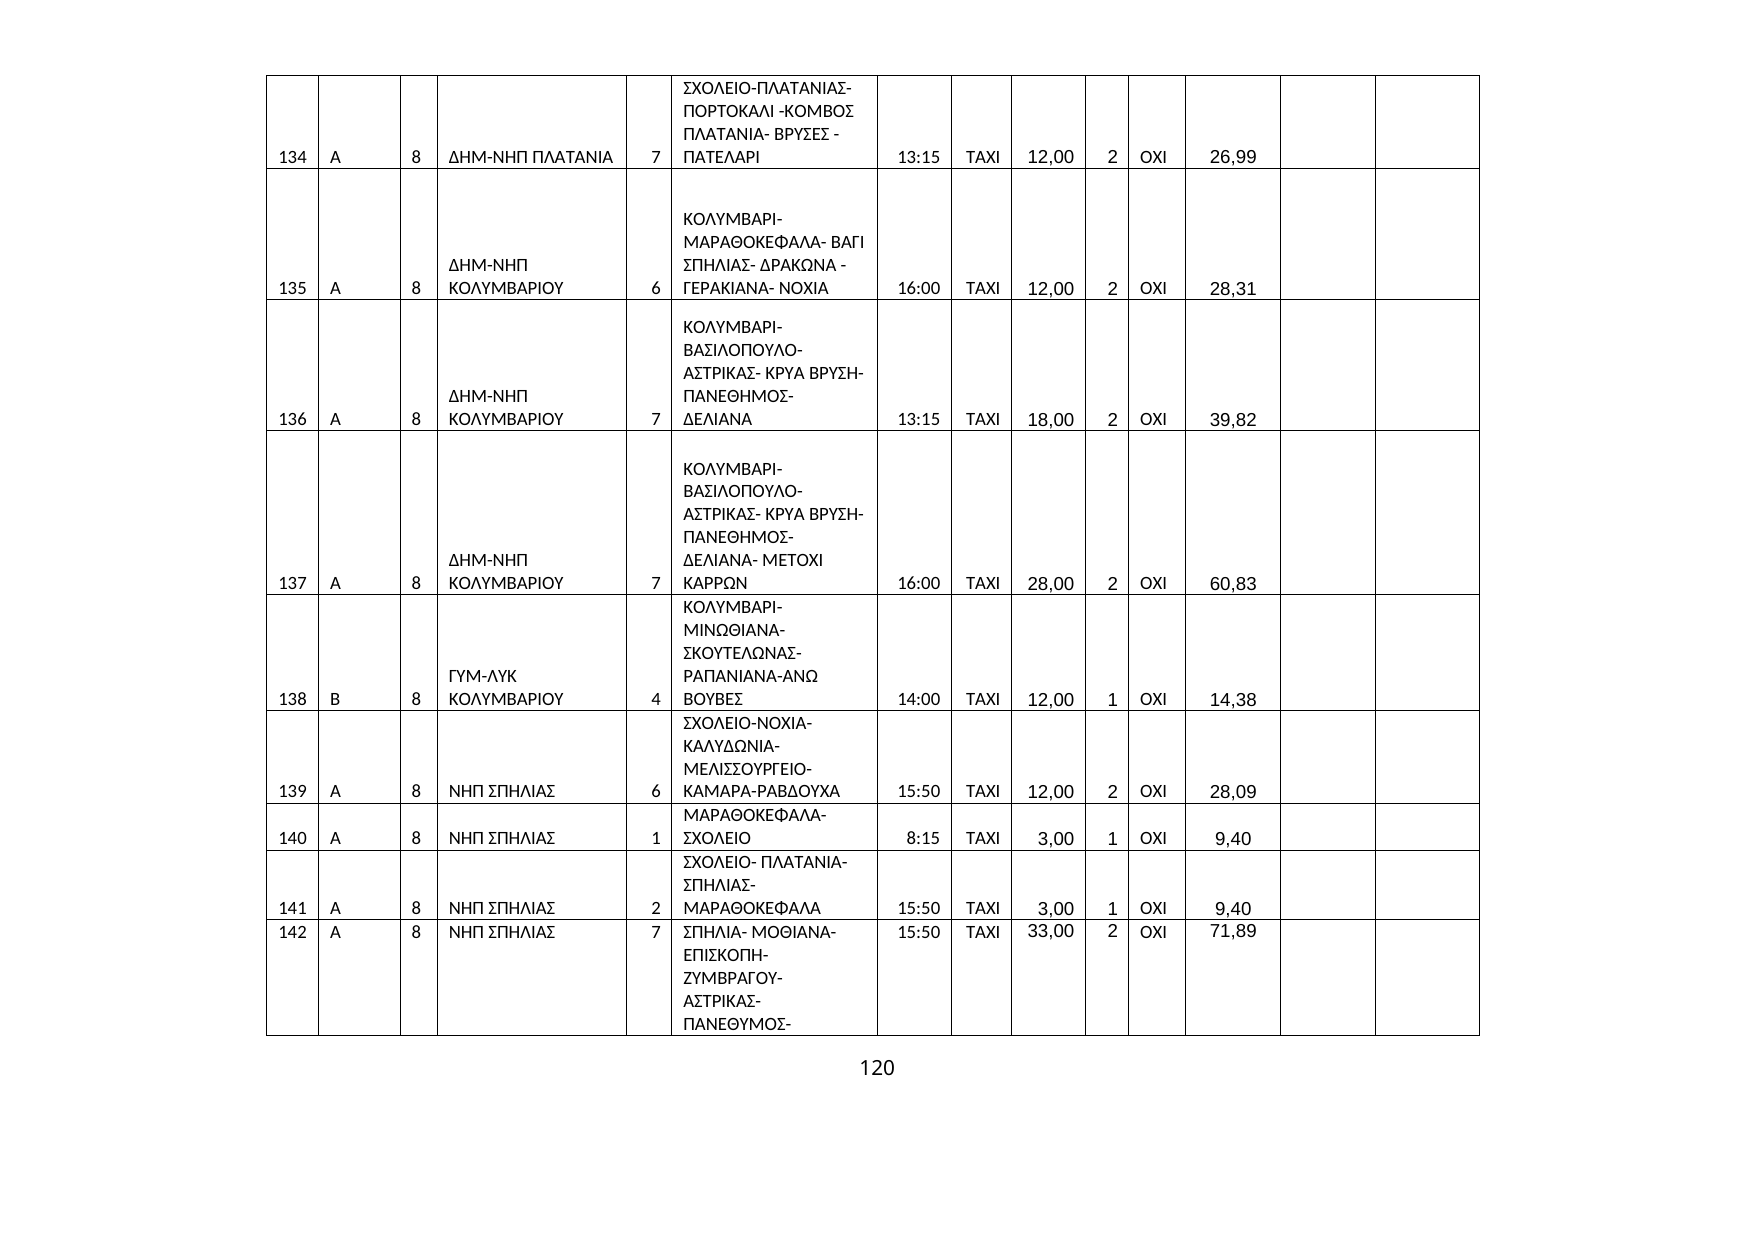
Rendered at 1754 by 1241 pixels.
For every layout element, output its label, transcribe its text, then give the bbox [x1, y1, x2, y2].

table_cell 28,00 [1012, 431, 1085, 594]
table_cell [1281, 711, 1375, 803]
table_cell Α [319, 76, 400, 168]
table_cell 135 [267, 169, 318, 299]
table_cell 14,38 [1186, 595, 1280, 710]
table_cell ΔΗΜ-ΝΗΠ ΚΟΛΥΜΒΑΡΙΟΥ [438, 300, 626, 430]
table_cell 12,00 [1012, 711, 1085, 803]
table_cell 26,99 [1186, 76, 1280, 168]
table_cell 1 [1086, 851, 1128, 919]
table_cell 8 [401, 169, 437, 299]
table_cell 8 [401, 804, 437, 849]
table_cell ΚΟΛΥΜΒΑΡΙ- ΜΑΡΑΘΟΚΕΦΑΛΑ- ΒΑΓΙ ΣΠΗΛΙΑΣ- ΔΡΑΚΩΝΑ -ΓΕΡΑΚΙΑΝΑ- ΝΟΧΙΑ [672, 169, 877, 299]
table_cell ΌΧΙ [1129, 169, 1185, 299]
table_cell [1376, 595, 1479, 710]
table_cell 2 [1086, 920, 1128, 1035]
table_cell Α [319, 711, 400, 803]
table_cell TAXI [952, 431, 1011, 594]
table_cell 15:50 [878, 920, 951, 1035]
table_cell [1281, 920, 1375, 1035]
table_cell 1 [627, 804, 671, 849]
table_cell TAXI [952, 76, 1011, 168]
table_cell Α [319, 804, 400, 849]
table_cell ΚΟΛΥΜΒΑΡΙ- ΒΑΣΙΛΟΠΟΥΛΟ- ΑΣΤΡΙΚΑΣ- ΚΡΥΑ ΒΡΥΣΗ- ΠΑΝΕΘΗΜΟΣ- ΔΕΛΙΑΝΑ [672, 300, 877, 430]
table_cell ΔΗΜ-ΝΗΠ ΠΛΑΤΑΝΙΑ [438, 76, 626, 168]
table_cell ΣΧΟΛΕΙΟ- ΠΛΑΤΑΝΙΑ-ΣΠΗΛΙΑΣ- ΜΑΡΑΘΟΚΕΦΑΛΑ [672, 851, 877, 919]
table_cell [1376, 711, 1479, 803]
table_cell 2 [1086, 711, 1128, 803]
table_cell 3,00 [1012, 851, 1085, 919]
table_cell ΚΟΛΥΜΒΑΡΙ- ΒΑΣΙΛΟΠΟΥΛΟ- ΑΣΤΡΙΚΑΣ- ΚΡΥΑ ΒΡΥΣΗ- ΠΑΝΕΘΗΜΟΣ- ΔΕΛΙΑΝΑ- ΜΕΤΟΧΙ ΚΑΡΡΩΝ [672, 431, 877, 594]
table_cell 8 [401, 595, 437, 710]
table_cell 18,00 [1012, 300, 1085, 430]
table_cell TAXI [952, 920, 1011, 1035]
table_cell [1480, 919, 1487, 1035]
table_cell TAXI [952, 711, 1011, 803]
table_cell [1281, 595, 1375, 710]
table_cell Α [319, 431, 400, 594]
table_cell TAXI [952, 851, 1011, 919]
table_cell 2 [1086, 431, 1128, 594]
table_cell ΌΧΙ [1129, 920, 1185, 1035]
table_cell TAXI [952, 595, 1011, 710]
table_cell 134 [267, 76, 318, 168]
table_cell 12,00 [1012, 595, 1085, 710]
table_cell ΣΧΟΛΕΙΟ-ΝΟΧΙΑ-ΚΑΛΥΔΩΝΙΑ-ΜΕΛΙΣΣΟΥΡΓΕΙΟ-ΚΑΜΑΡΑ-ΡΑΒΔΟΥΧΑ [672, 711, 877, 803]
table_cell 7 [627, 920, 671, 1035]
table_cell ΝΗΠ ΣΠΗΛΙΑΣ [438, 711, 626, 803]
table_cell 7 [627, 76, 671, 168]
table_cell TAXI [952, 300, 1011, 430]
table_cell [1480, 850, 1487, 919]
table_cell 6 [627, 169, 671, 299]
table_cell [1480, 75, 1487, 168]
table_cell 142 [267, 920, 318, 1035]
table_cell 8 [401, 711, 437, 803]
table_cell 12,00 [1012, 169, 1085, 299]
table_cell 2 [1086, 169, 1128, 299]
table_cell [1480, 430, 1487, 594]
table_cell 136 [267, 300, 318, 430]
table_cell 2 [1086, 300, 1128, 430]
table_cell ΝΗΠ ΣΠΗΛΙΑΣ [438, 851, 626, 919]
table_cell 16:00 [878, 431, 951, 594]
table_cell 13:15 [878, 300, 951, 430]
table_cell 71,89 [1186, 920, 1280, 1035]
table_cell [1376, 851, 1479, 919]
table_cell ΝΗΠ ΣΠΗΛΙΑΣ [438, 920, 626, 1035]
table_cell [1376, 804, 1479, 849]
table_cell ΌΧΙ [1129, 300, 1185, 430]
table_cell ΣΠΗΛΙΑ- ΜΟΘΙΑΝΑ- ΕΠΙΣΚΟΠΗ- ΖΥΜΒΡΑΓΟΥ- ΑΣΤΡΙΚΑΣ- ΠΑΝΕΘΥΜΟΣ- [672, 920, 877, 1035]
table_cell 3,00 [1012, 804, 1085, 849]
table_cell [1376, 76, 1479, 168]
table_cell 8 [401, 76, 437, 168]
table_cell [1281, 300, 1375, 430]
table_cell [1480, 710, 1487, 803]
table_cell [1281, 804, 1375, 849]
table_cell ΝΗΠ ΣΠΗΛΙΑΣ [438, 804, 626, 849]
table_cell ΌΧΙ [1129, 431, 1185, 594]
table_cell 15:50 [878, 851, 951, 919]
table_cell ΌΧΙ [1129, 711, 1185, 803]
table_cell [1480, 168, 1487, 299]
table_cell 39,82 [1186, 300, 1280, 430]
table_cell TAXI [952, 169, 1011, 299]
table_cell 15:50 [878, 711, 951, 803]
table_cell 139 [267, 711, 318, 803]
table_cell ΌΧΙ [1129, 851, 1185, 919]
table_cell [1376, 300, 1479, 430]
table_cell [1281, 431, 1375, 594]
table_cell 60,83 [1186, 431, 1280, 594]
table_cell 141 [267, 851, 318, 919]
table_cell 8 [401, 431, 437, 594]
table_cell 6 [627, 711, 671, 803]
table_cell 137 [267, 431, 318, 594]
table_cell [1376, 920, 1479, 1035]
table_cell [1480, 299, 1487, 430]
table_cell [1376, 431, 1479, 594]
table_cell 1 [1086, 804, 1128, 849]
table_cell [1480, 594, 1487, 710]
table_cell ΌΧΙ [1129, 595, 1185, 710]
table_cell [1281, 76, 1375, 168]
table_cell 14:00 [878, 595, 951, 710]
table_cell 33,00 [1012, 920, 1085, 1035]
table_cell 12,00 [1012, 76, 1085, 168]
table_cell Α [319, 300, 400, 430]
table_cell 16:00 [878, 169, 951, 299]
table_cell [1480, 803, 1487, 849]
table_cell ΚΟΛΥΜΒΑΡΙ-ΜΙΝΩΘΙΑΝΑ-ΣΚΟΥΤΕΛΩΝΑΣ-ΡΑΠΑΝΙΑΝΑ-ΑΝΩ ΒΟΥΒΕΣ [672, 595, 877, 710]
table_cell 28,09 [1186, 711, 1280, 803]
table_cell ΓΥΜ-ΛΥΚ ΚΟΛΥΜΒΑΡΙΟΥ [438, 595, 626, 710]
table_cell 8 [401, 300, 437, 430]
table_cell Α [319, 851, 400, 919]
table_cell 8 [401, 851, 437, 919]
table_cell 13:15 [878, 76, 951, 168]
table_cell Β [319, 595, 400, 710]
table_cell 2 [1086, 76, 1128, 168]
table_cell TAXI [952, 804, 1011, 849]
table_cell 138 [267, 595, 318, 710]
table_cell ΌΧΙ [1129, 804, 1185, 849]
table_cell 7 [627, 431, 671, 594]
table_cell [1281, 169, 1375, 299]
table_cell 9,40 [1186, 804, 1280, 849]
table_cell 7 [627, 300, 671, 430]
table_cell Α [319, 920, 400, 1035]
table_cell 8:15 [878, 804, 951, 849]
table_cell 1 [1086, 595, 1128, 710]
table_cell ΌΧΙ [1129, 76, 1185, 168]
table_cell Α [319, 169, 400, 299]
table_cell ΔΗΜ-ΝΗΠ ΚΟΛΥΜΒΑΡΙΟΥ [438, 431, 626, 594]
table_cell [1376, 169, 1479, 299]
table_cell ΣΧΟΛΕΙΟ-ΠΛΑΤΑΝΙΑΣ- ΠΟΡΤΟΚΑΛΙ -ΚΟΜΒΟΣ ΠΛΑΤΑΝΙΑ- ΒΡΥΣΕΣ -ΠΑΤΕΛΑΡΙ [672, 76, 877, 168]
table_cell ΔΗΜ-ΝΗΠ ΚΟΛΥΜΒΑΡΙΟΥ [438, 169, 626, 299]
table_cell 2 [627, 851, 671, 919]
table_cell 140 [267, 804, 318, 849]
table_cell 28,31 [1186, 169, 1280, 299]
table_cell ΜΑΡΑΘΟΚΕΦΑΛΑ-ΣΧΟΛΕΙΟ [672, 804, 877, 849]
table_cell 4 [627, 595, 671, 710]
table_cell 8 [401, 920, 437, 1035]
table_cell [1281, 851, 1375, 919]
table_cell 9,40 [1186, 851, 1280, 919]
